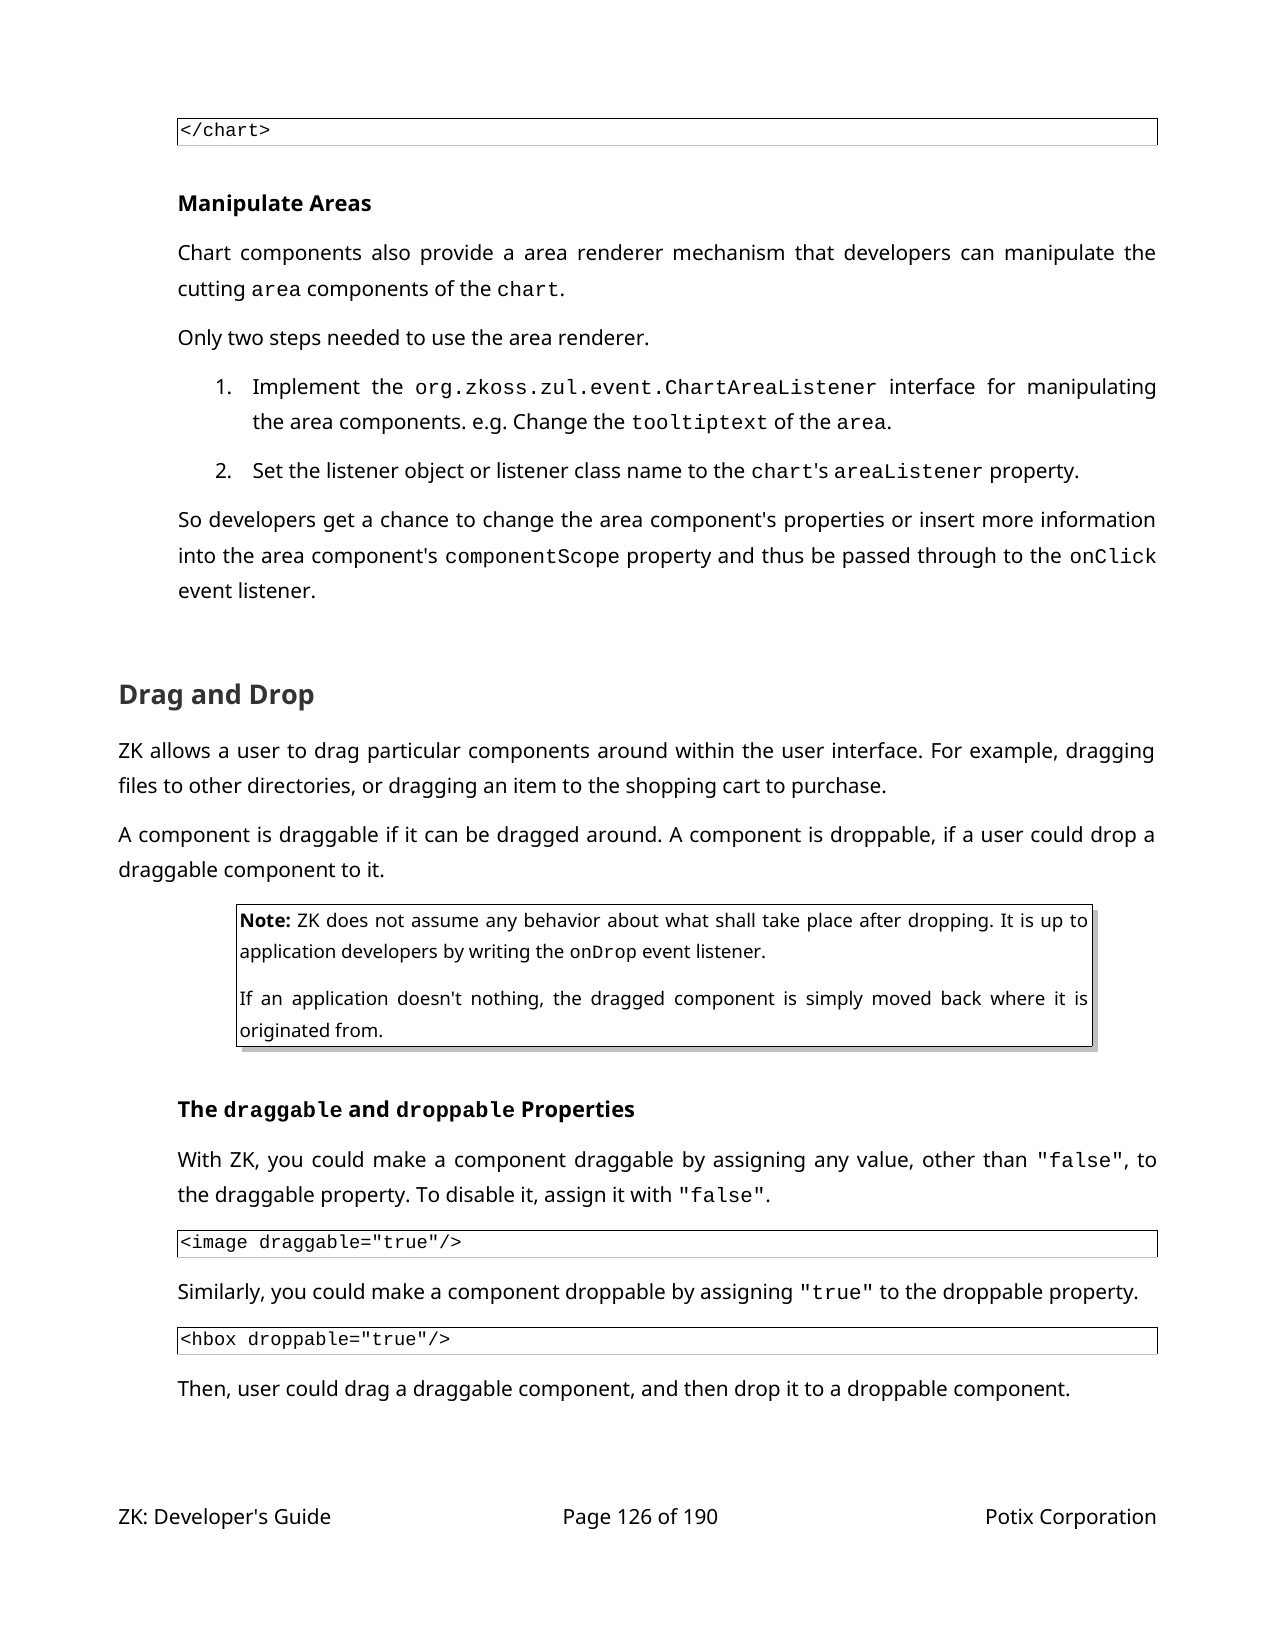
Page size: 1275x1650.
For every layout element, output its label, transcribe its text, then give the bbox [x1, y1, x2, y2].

text Only two steps needed to use the area renderer. [177, 323, 1157, 351]
text </chart> [178, 119, 1157, 145]
subtitle Manipulate Areas [177, 188, 1157, 218]
text Note: ZK does not assume any behavior about what shall take place after dropping. It is up to application developers by writing the onDrop event listener. [237, 905, 1092, 964]
text So developers get a chance to change the area component's properties or insert more information into the area component's componentScope property and thus be passed through to the onClick event listener. [178, 506, 1157, 604]
text ZK allows a user to drag particular components around within the user interface. For example, dragging files to other directories, or dragging an item to the shopping cart to purchase. [118, 736, 1157, 799]
text If an application doesn't nothing, the dragged component is simply moved back where it is originated from. [237, 982, 1092, 1046]
text With ZK, you could make a component draggable by assigning any value, other than "false", to the draggable property. To disable it, assign it with "false". [177, 1145, 1157, 1209]
subtitle The draggable and droppable Properties [177, 1094, 1157, 1124]
text <hbox droppable="true"/> [178, 1328, 1157, 1354]
list Implement the org.zkoss.zul.event.ChartAreaListener interface for manipulating the area components. e.g. Change the tooltiptext of the area. [215, 372, 1157, 436]
text <image draggable="true"/> [178, 1231, 1157, 1257]
subtitle Drag and Drop [118, 675, 1157, 712]
text A component is draggable if it can be dragged around. A component is droppable, if a user could drop a draggable component to it. [118, 820, 1157, 883]
text Then, user could drag a draggable component, and then drop it to a droppable component. [177, 1374, 1157, 1403]
text Chart components also provide a area renderer mechanism that developers can manipulate the cutting area components of the chart. [177, 238, 1157, 302]
list Set the listener object or listener class name to the chart's areaListener property. [215, 456, 1157, 485]
text Similarly, you could make a component droppable by assigning "true" to the droppable property. [177, 1277, 1157, 1306]
